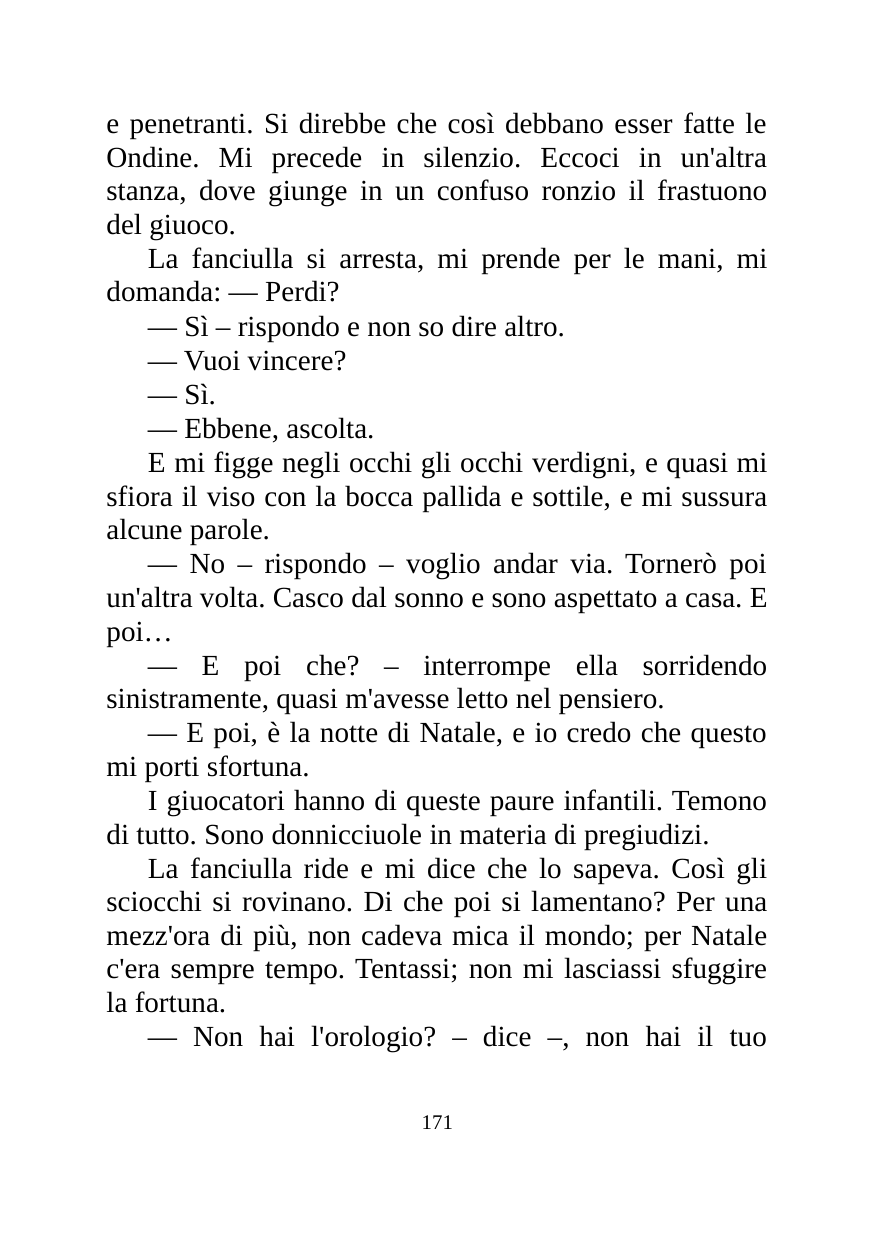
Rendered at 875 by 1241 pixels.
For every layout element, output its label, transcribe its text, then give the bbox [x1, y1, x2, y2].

text I giuocatori hanno di queste paure infantili. Temono di tutto. Sono donnicciuole in materia di pregiudizi. [106, 783, 768, 850]
text — Sì – rispondo e non so dire altro. [106, 309, 768, 342]
text — E poi, è la notte di Natale, e io credo che questo mi porti sfortuna. [106, 716, 768, 783]
text — E poi che? – interrompe ella sorridendo sinistramente, quasi m'avesse letto nel pensiero. [106, 648, 768, 715]
text E mi figge negli occhi gli occhi verdigni, e quasi mi sfiora il viso con la bocca pallida e sottile, e mi sussura alcune parole. [106, 445, 768, 546]
text e penetranti. Si direbbe che così debbano esser fatte le Ondine. Mi precede in silenzio. Eccoci in un'altra stanza, dove giunge in un confuso ronzio il frastuono del giuoco. [106, 106, 768, 240]
text — Ebbene, ascolta. [106, 411, 768, 445]
text — Sì. [106, 377, 768, 411]
text — Non hai l'orologio? – dice –, non hai il tuo [106, 1019, 768, 1053]
text — No – rispondo – voglio andar via. Tornerò poi un'altra volta. Casco dal sonno e sono aspettato a casa. E poi… [106, 547, 768, 647]
text La fanciulla ride e mi dice che lo sapeva. Così gli sciocchi si rovinano. Di che poi si lamentano? Per una mezz'ora di più, non cadeva mica il mondo; per Natale c'era sempre tempo. Tentassi; non mi lasciassi sfuggire la fortuna. [106, 851, 768, 1019]
text — Vuoi vincere? [106, 343, 768, 376]
text La fanciulla si arresta, mi prende per le mani, mi domanda: — Perdi? [106, 241, 768, 308]
